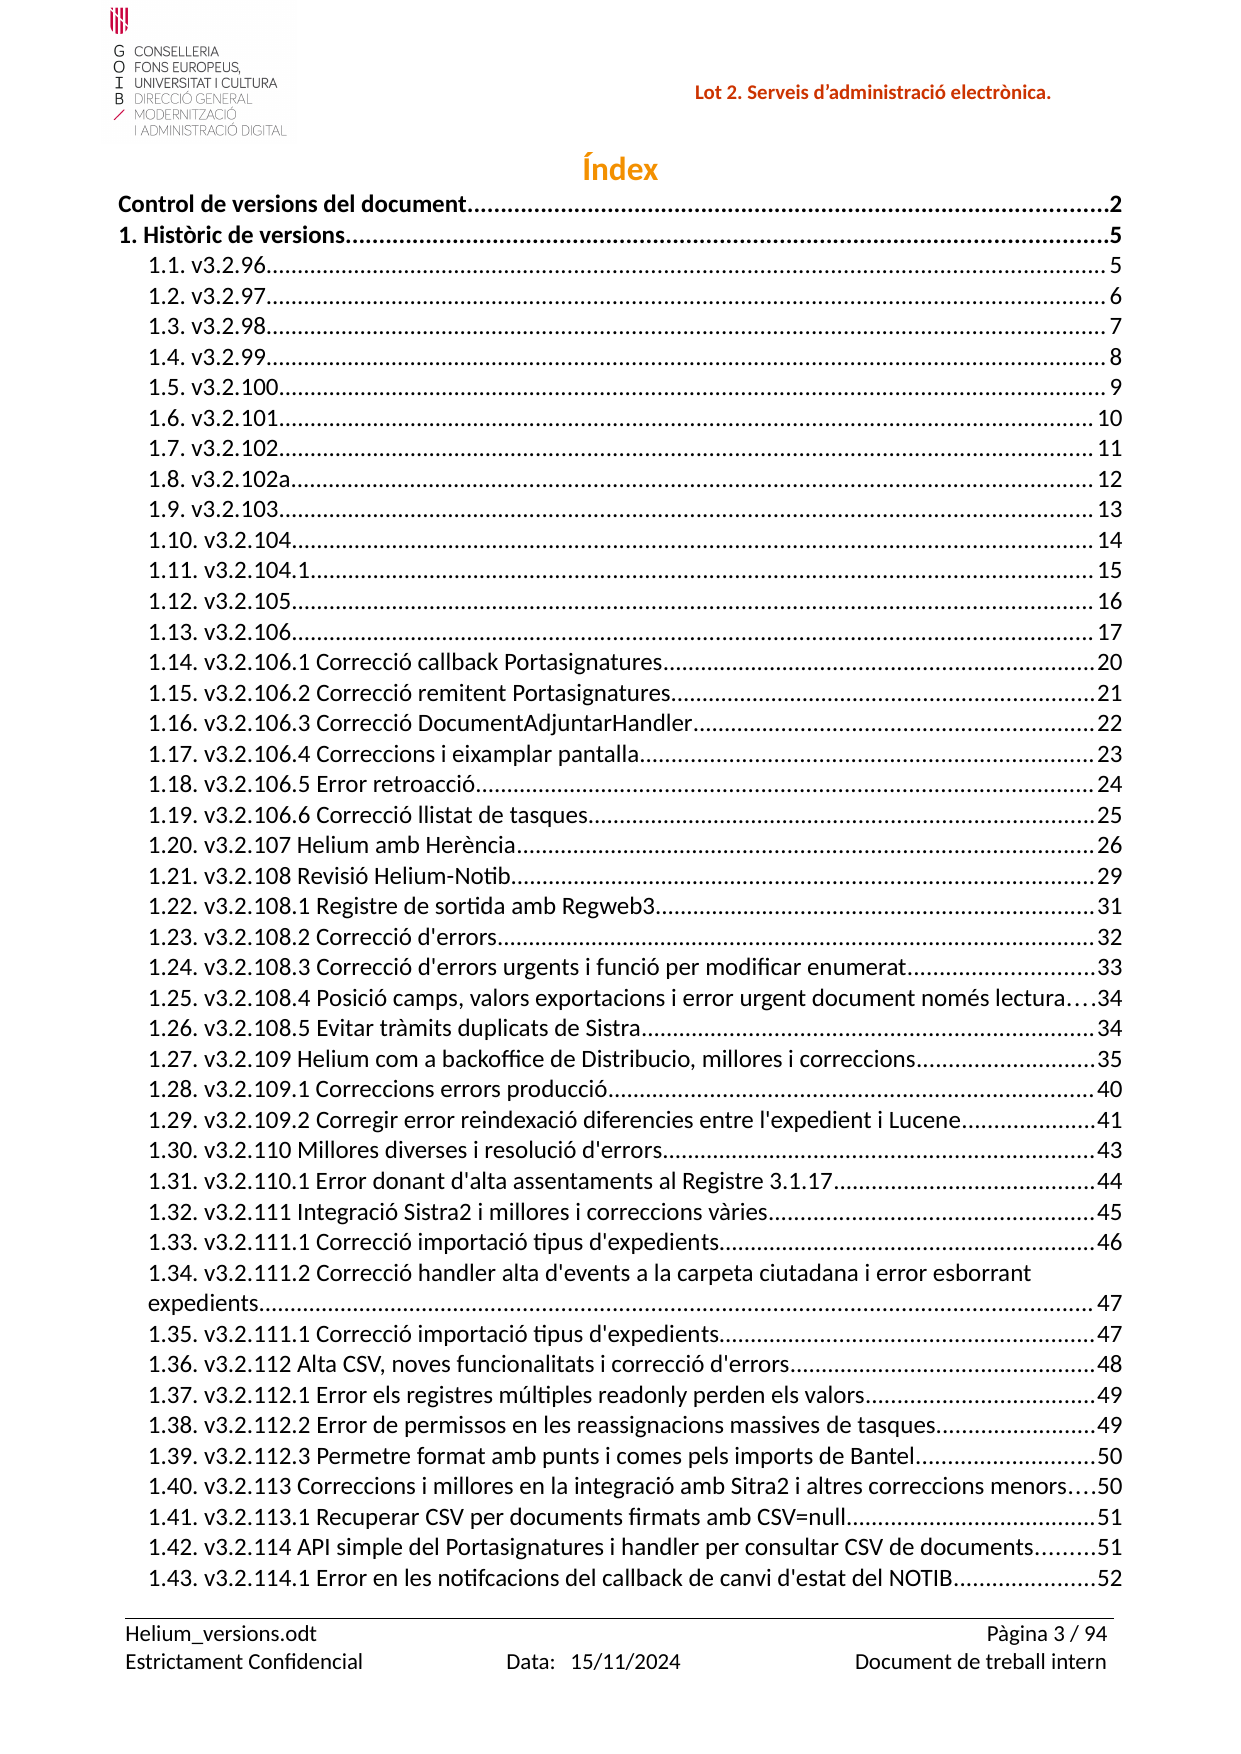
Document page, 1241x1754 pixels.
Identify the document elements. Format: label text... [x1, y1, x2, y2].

text 1.30. v3.2.110 Millores diverses i resolució d'errors 43 [148, 1134, 1122, 1165]
text 1.29. v3.2.109.2 Corregir error reindexació diferencies entre l'expedient i Lucene 41 [148, 1104, 1122, 1134]
text 1.43. v3.2.114.1 Error en les notifcacions del callback de canvi d'estat del NOTIB 52 [148, 1562, 1122, 1592]
text 1.9. v3.2.103 13 [148, 494, 1122, 524]
text Control de versions del document 2 [118, 188, 1122, 219]
text 1.25. v3.2.108.4 Posició camps, valors exportacions i error urgent document només lectura 34 [148, 982, 1122, 1012]
text Índex [118, 148, 1122, 188]
text 1.39. v3.2.112.3 Permetre format amb punts i comes pels imports de Bantel 50 [148, 1440, 1122, 1470]
text 1.35. v3.2.111.1 Correcció importació tipus d'expedients 47 [148, 1318, 1122, 1348]
text 1.12. v3.2.105 16 [148, 585, 1122, 616]
text 1.22. v3.2.108.1 Registre de sortida amb Regweb3 31 [148, 890, 1122, 921]
text 1.4. v3.2.99 8 [148, 341, 1122, 372]
text 1.2. v3.2.97 6 [148, 280, 1122, 311]
text 1.16. v3.2.106.3 Correcció DocumentAdjuntarHandler 22 [148, 707, 1122, 738]
text 1.14. v3.2.106.1 Correcció callback Portasignatures 20 [148, 646, 1122, 677]
text 1.18. v3.2.106.5 Error retroacció 24 [148, 768, 1122, 799]
picture [100, 0, 297, 144]
text 1.8. v3.2.102a 12 [148, 463, 1122, 494]
text 1.10. v3.2.104 14 [148, 524, 1122, 555]
text 1. Històric de versions 5 [118, 219, 1122, 249]
text 1.32. v3.2.111 Integració Sistra2 i millores i correccions vàries 45 [148, 1196, 1122, 1226]
text 1.42. v3.2.114 API simple del Portasignatures i handler per consultar CSV de documents 51 [148, 1531, 1122, 1562]
text 1.27. v3.2.109 Helium com a backoffice de Distribucio, millores i correccions 35 [148, 1043, 1122, 1073]
text 1.38. v3.2.112.2 Error de permissos en les reassignacions massives de tasques 49 [148, 1409, 1122, 1440]
text 1.34. v3.2.111.2 Correcció handler alta d'events a la carpeta ciutadana i error esborrant expedients 47 [148, 1257, 1122, 1318]
text 1.31. v3.2.110.1 Error donant d'alta assentaments al Registre 3.1.17 44 [148, 1165, 1122, 1196]
text 1.23. v3.2.108.2 Correcció d'errors 32 [148, 921, 1122, 951]
text 1.1. v3.2.96 5 [148, 249, 1122, 280]
text 1.26. v3.2.108.5 Evitar tràmits duplicats de Sistra 34 [148, 1012, 1122, 1043]
text 1.21. v3.2.108 Revisió Helium-Notib 29 [148, 860, 1122, 890]
text 1.28. v3.2.109.1 Correccions errors producció 40 [148, 1073, 1122, 1104]
text 1.20. v3.2.107 Helium amb Herència 26 [148, 829, 1122, 860]
text 1.5. v3.2.100 9 [148, 372, 1122, 402]
text 1.33. v3.2.111.1 Correcció importació tipus d'expedients 46 [148, 1226, 1122, 1257]
text 1.6. v3.2.101 10 [148, 402, 1122, 433]
text 1.15. v3.2.106.2 Correcció remitent Portasignatures 21 [148, 677, 1122, 707]
text 1.19. v3.2.106.6 Correcció llistat de tasques 25 [148, 799, 1122, 829]
text 1.36. v3.2.112 Alta CSV, noves funcionalitats i correcció d'errors 48 [148, 1348, 1122, 1379]
text 1.37. v3.2.112.1 Error els registres múltiples readonly perden els valors 49 [148, 1379, 1122, 1409]
text 1.17. v3.2.106.4 Correccions i eixamplar pantalla 23 [148, 738, 1122, 768]
text 1.3. v3.2.98 7 [148, 311, 1122, 341]
text 1.7. v3.2.102 11 [148, 433, 1122, 463]
text 1.41. v3.2.113.1 Recuperar CSV per documents firmats amb CSV=null 51 [148, 1501, 1122, 1531]
text 1.40. v3.2.113 Correccions i millores en la integració amb Sitra2 i altres correccions menors 50 [148, 1470, 1122, 1501]
text 1.11. v3.2.104.1 15 [148, 555, 1122, 585]
text 1.13. v3.2.106 17 [148, 616, 1122, 646]
text 1.24. v3.2.108.3 Correcció d'errors urgents i funció per modificar enumerat 33 [148, 951, 1122, 982]
